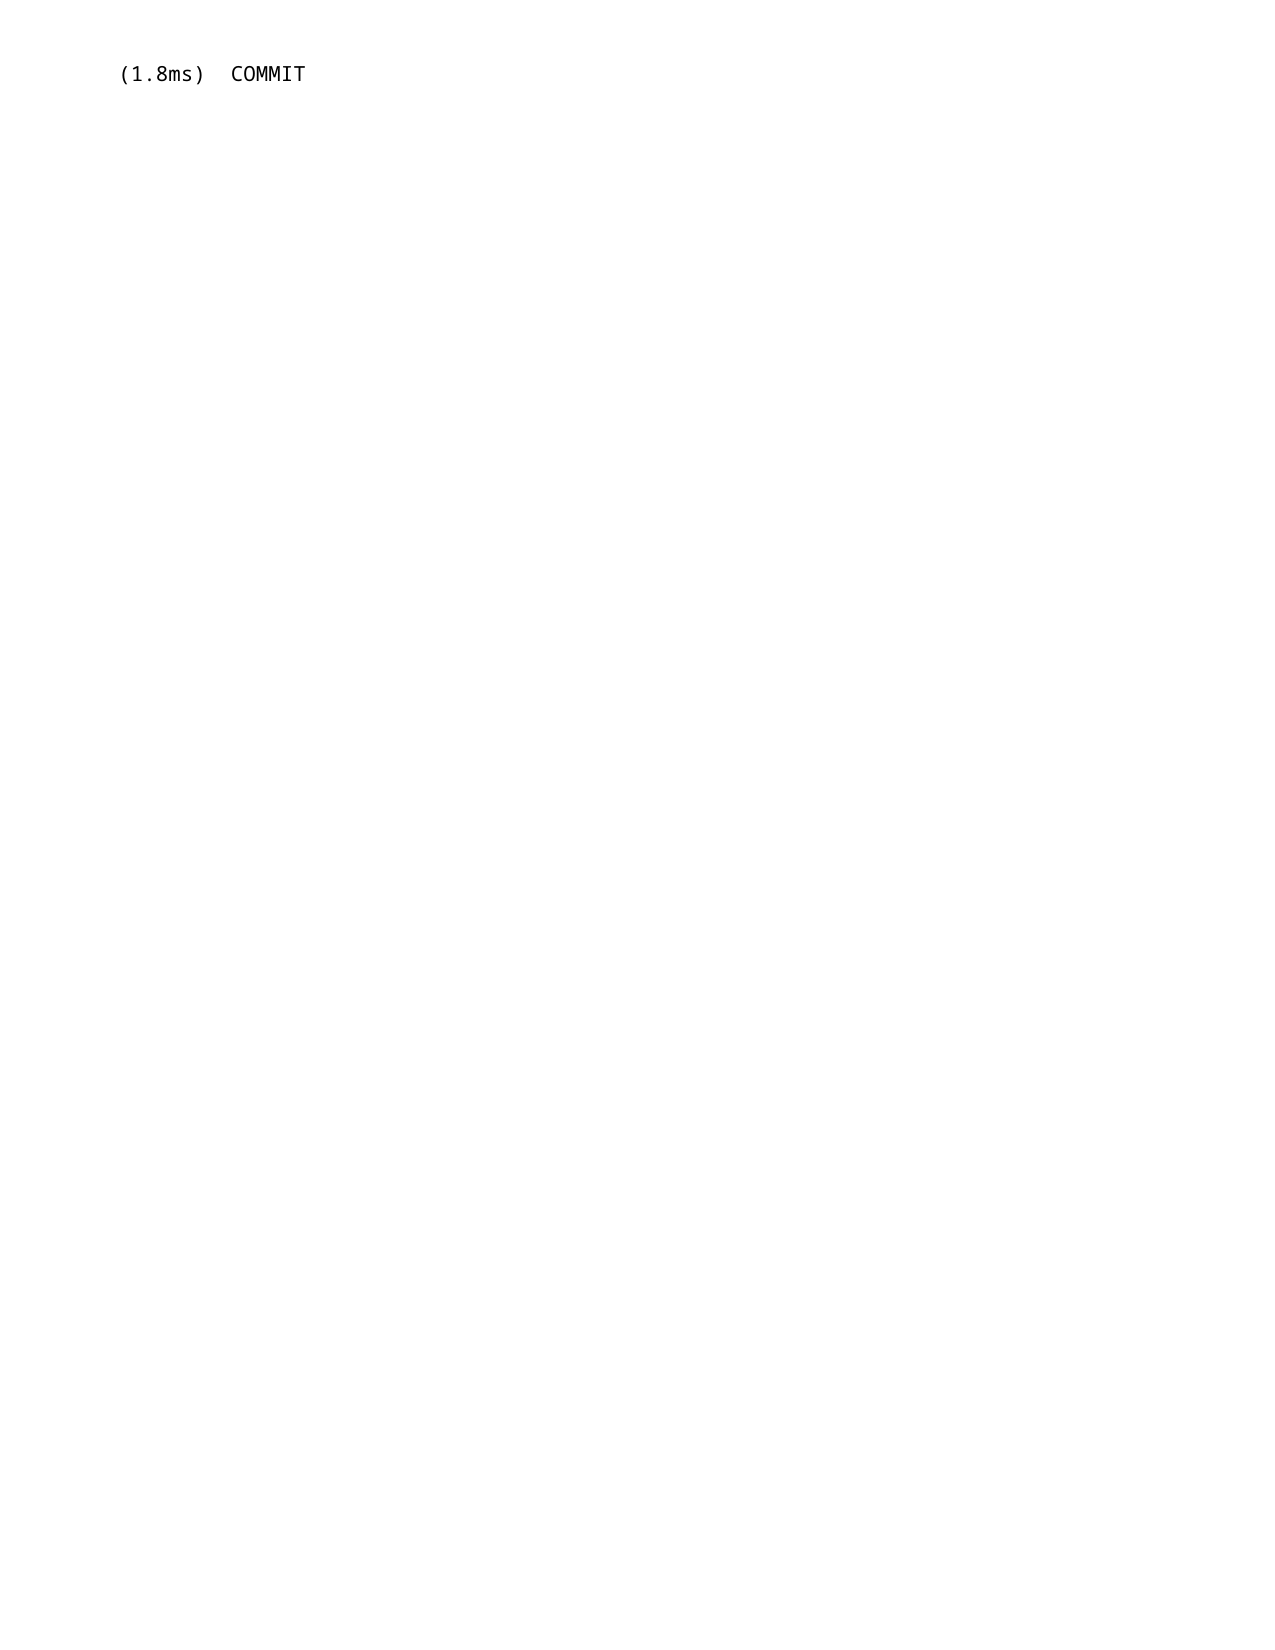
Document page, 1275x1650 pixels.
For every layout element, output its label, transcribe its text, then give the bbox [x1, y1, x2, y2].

text (1.8ms) COMMIT [118, 59, 1216, 87]
